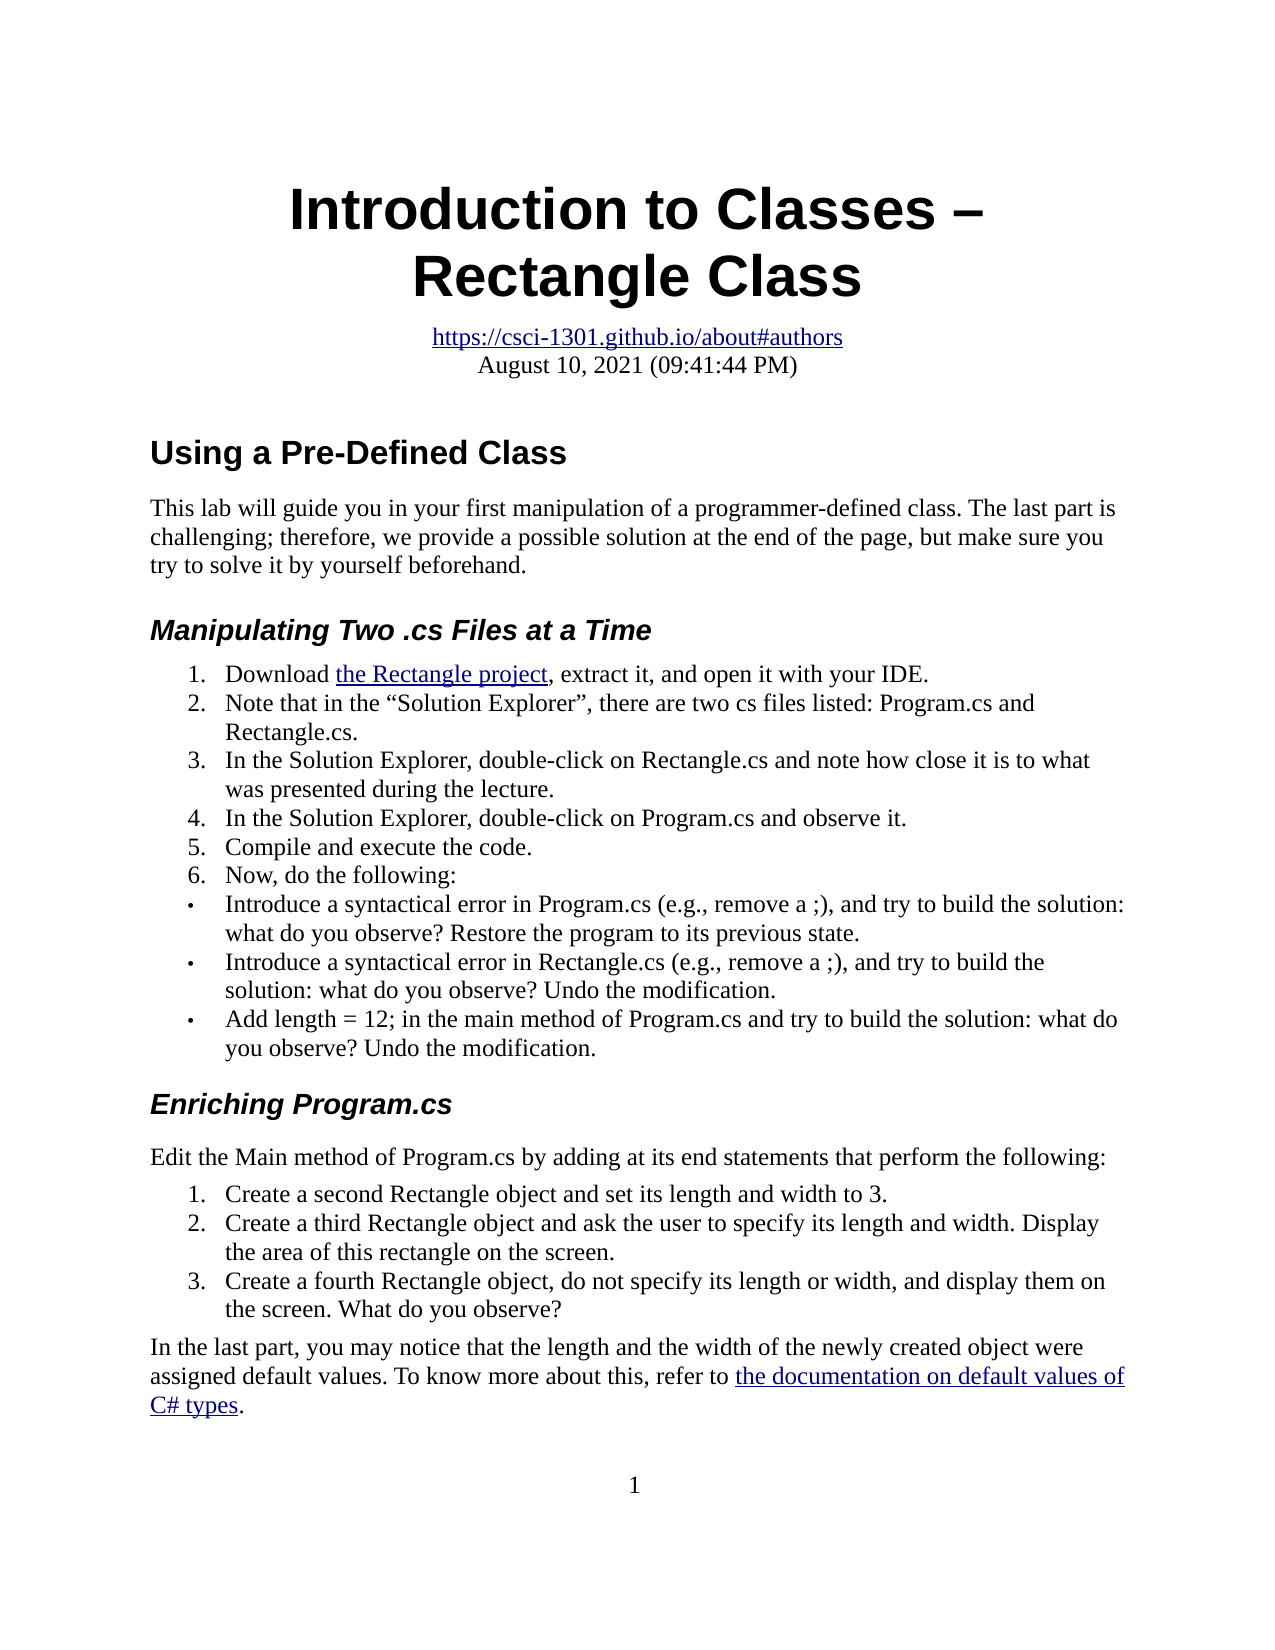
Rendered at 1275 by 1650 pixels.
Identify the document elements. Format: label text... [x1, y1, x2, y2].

list In the Solution Explorer, double-click on Rectangle.cs and note how close it is to what was presented during the lecture. [187, 746, 1125, 803]
list Create a fourth Rectangle object, do not specify its length or width, and display them on the screen. What do you observe? [187, 1266, 1125, 1323]
list Add length = 12; in the main method of Program.cs and try to build the solution: what do you observe? Undo the modification. [187, 1004, 1125, 1062]
text In the last part, you may notice that the length and the width of the newly created object were assigned default values. To know more about this, refer to the documentation on default values of C# types. [150, 1332, 1125, 1418]
subtitle Using a Pre-Defined Class [150, 433, 1125, 472]
list Create a second Rectangle object and set its length and width to 3. [187, 1179, 1125, 1208]
list Introduce a syntactical error in Rectangle.cs (e.g., remove a ;), and try to build the solution: what do you observe? Undo the modification. [187, 947, 1125, 1004]
text August 10, 2021 (09:41:44 PM) [150, 350, 1125, 379]
text https://csci-1301.github.io/about#authors [150, 322, 1125, 350]
list Introduce a syntactical error in Program.cs (e.g., remove a ;), and try to build the solution: what do you observe? Restore the program to its previous state. [187, 889, 1125, 947]
list In the Solution Explorer, double-click on Program.cs and observe it. [187, 803, 1125, 832]
subtitle Manipulating Two .cs Files at a Time [150, 613, 1125, 647]
list Create a third Rectangle object and ask the user to specify its length and width. Display the area of this rectangle on the screen. [187, 1208, 1125, 1266]
text This lab will guide you in your first manipulation of a programmer-defined class. The last part is challenging; therefore, we provide a possible solution at the end of the page, but make sure you try to solve it by yourself beforehand. [150, 493, 1125, 579]
list Download the Rectangle project, extract it, and open it with your IDE. [187, 659, 1125, 688]
title Introduction to Classes – Rectangle Class [150, 175, 1125, 309]
list Compile and execute the code. [187, 832, 1125, 861]
subtitle Enriching Program.cs [150, 1087, 1125, 1120]
list Note that in the “Solution Explorer”, there are two cs files listed: Program.cs and Rectangle.cs. [187, 688, 1125, 746]
list Now, do the following: [187, 861, 1125, 889]
text Edit the Main method of Program.cs by adding at its end statements that perform the following: [150, 1142, 1125, 1171]
